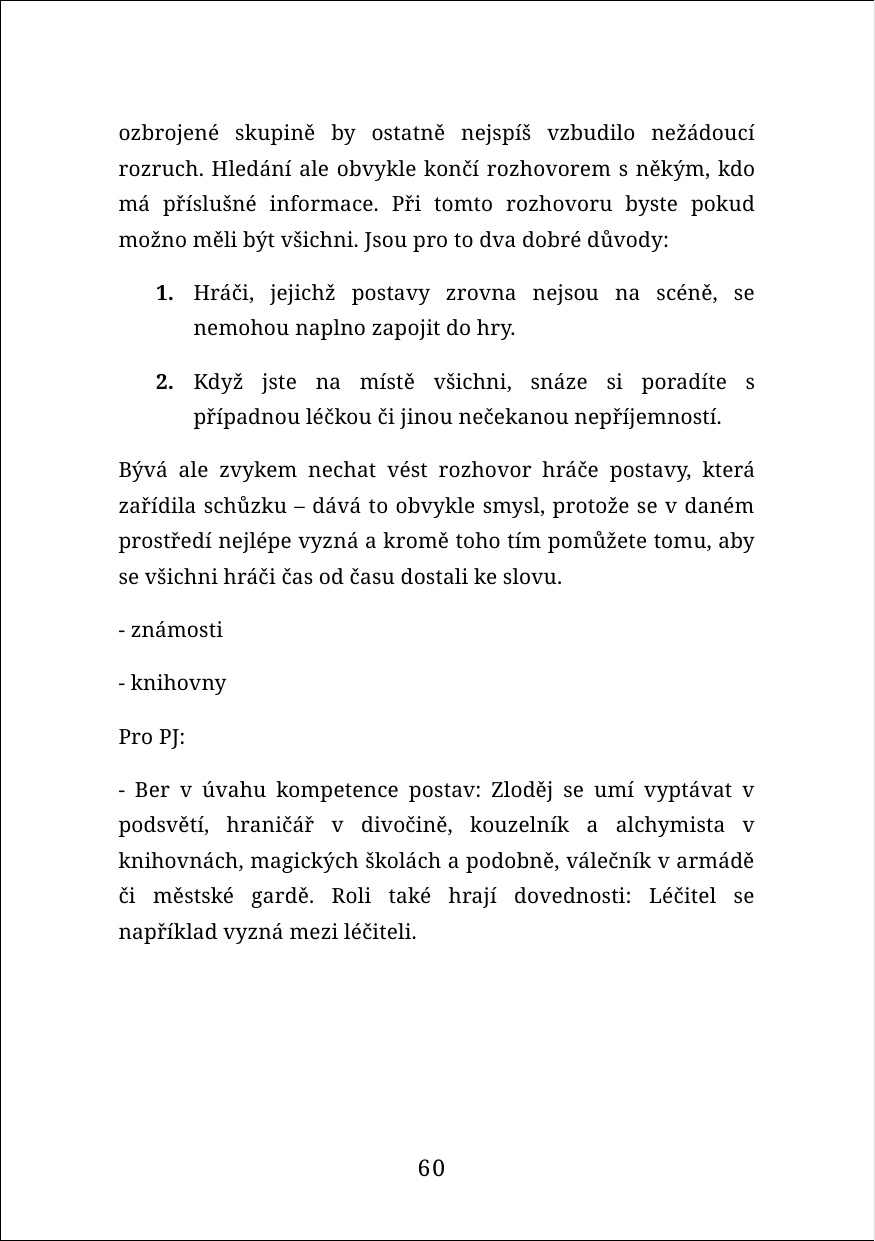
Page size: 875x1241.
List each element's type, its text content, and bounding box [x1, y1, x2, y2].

text - Ber v úvahu kompetence postav: Zloděj se umí vyptávat v podsvětí, hraničář v divočině, kouzelník a alchymista v knihovnách, magických školách a podobně, válečník v armádě či městské gardě. Roli také hrají dovednosti: Léčitel se například vyzná mezi léčiteli. [118, 775, 756, 946]
text Bývá ale zvykem nechat vést rozhovor hráče postavy, která zařídila schůzku – dává to obvykle smysl, protože se v daném prostředí nejlépe vyzná a kromě toho tím pomůžete tomu, aby se všichni hráči čas od času dostali ke slovu. [118, 456, 756, 591]
text - knihovny [118, 668, 756, 697]
list Když jste na místě všichni, snáze si poradíte s případnou léčkou či jinou nečekanou nepříjemností. [156, 367, 756, 431]
text - známosti [118, 615, 756, 644]
list Hráči, jejichž postavy zrovna nejsou na scéně, se nemohou naplno zapojit do hry. [156, 278, 756, 342]
text Pro PJ: [118, 722, 756, 750]
text ozbrojené skupině by ostatně nejspíš vzbudilo nežádoucí rozruch. Hledání ale obvykle končí rozhovorem s někým, kdo má příslušné informace. Při tomto rozhovoru byste pokud možno měli být všichni. Jsou pro to dva dobré důvody: [118, 118, 756, 253]
